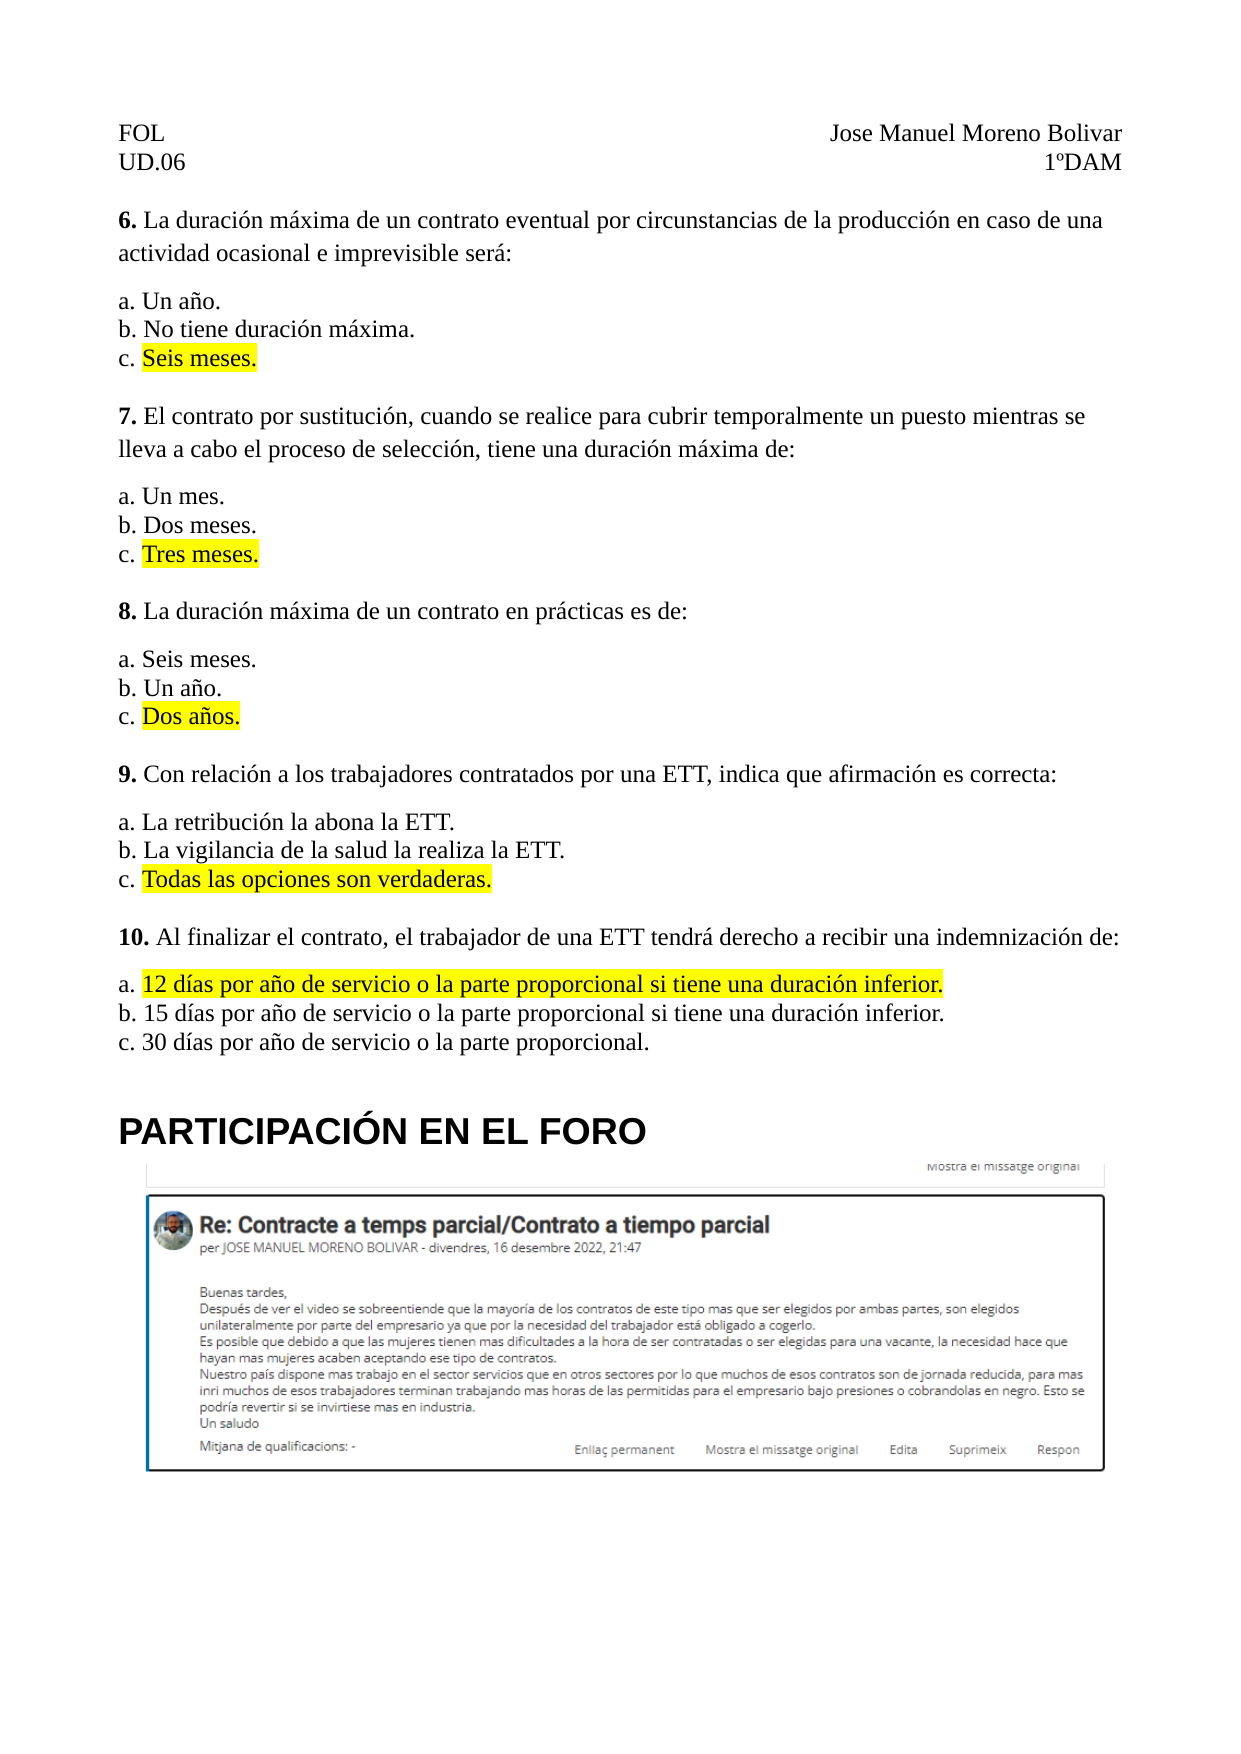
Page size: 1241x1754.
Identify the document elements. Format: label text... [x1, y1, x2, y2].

text b. Un año. [118, 673, 1122, 701]
text c. Seis meses. [118, 343, 1122, 372]
text c. 30 días por año de servicio o la parte proporcional. [118, 1027, 1122, 1055]
text a. La retribución la abona la ETT. [118, 807, 1122, 835]
text a. Un año. [118, 286, 1122, 314]
text b. No tiene duración máxima. [118, 314, 1122, 343]
text 8. La duración máxima de un contrato en prácticas es de: [118, 596, 1122, 625]
text a. 12 días por año de servicio o la parte proporcional si tiene una duración inferior. [118, 969, 1122, 998]
text a. Un mes. [118, 481, 1122, 510]
picture [122, 1164, 1119, 1473]
text 10. Al finalizar el contrato, el trabajador de una ETT tendrá derecho a recibir una indemnización de: [118, 922, 1122, 950]
text c. Todas las opciones son verdaderas. [118, 864, 1122, 893]
text 7. El contrato por sustitución, cuando se realice para cubrir temporalmente un puesto mientras se lleva a cabo el proceso de selección, tiene una duración máxima de: [118, 401, 1122, 462]
text a. Seis meses. [118, 644, 1122, 673]
text c. Dos años. [118, 701, 1122, 730]
text 9. Con relación a los trabajadores contratados por una ETT, indica que afirmación es correcta: [118, 759, 1122, 788]
text 6. La duración máxima de un contrato eventual por circunstancias de la producción en caso de una actividad ocasional e imprevisible será: [118, 205, 1122, 267]
text b. 15 días por año de servicio o la parte proporcional si tiene una duración inferior. [118, 998, 1122, 1027]
text c. Tres meses. [118, 539, 1122, 568]
subtitle PARTICIPACIÓN EN EL FORO [118, 1109, 1122, 1152]
text b. La vigilancia de la salud la realiza la ETT. [118, 835, 1122, 864]
text b. Dos meses. [118, 510, 1122, 539]
